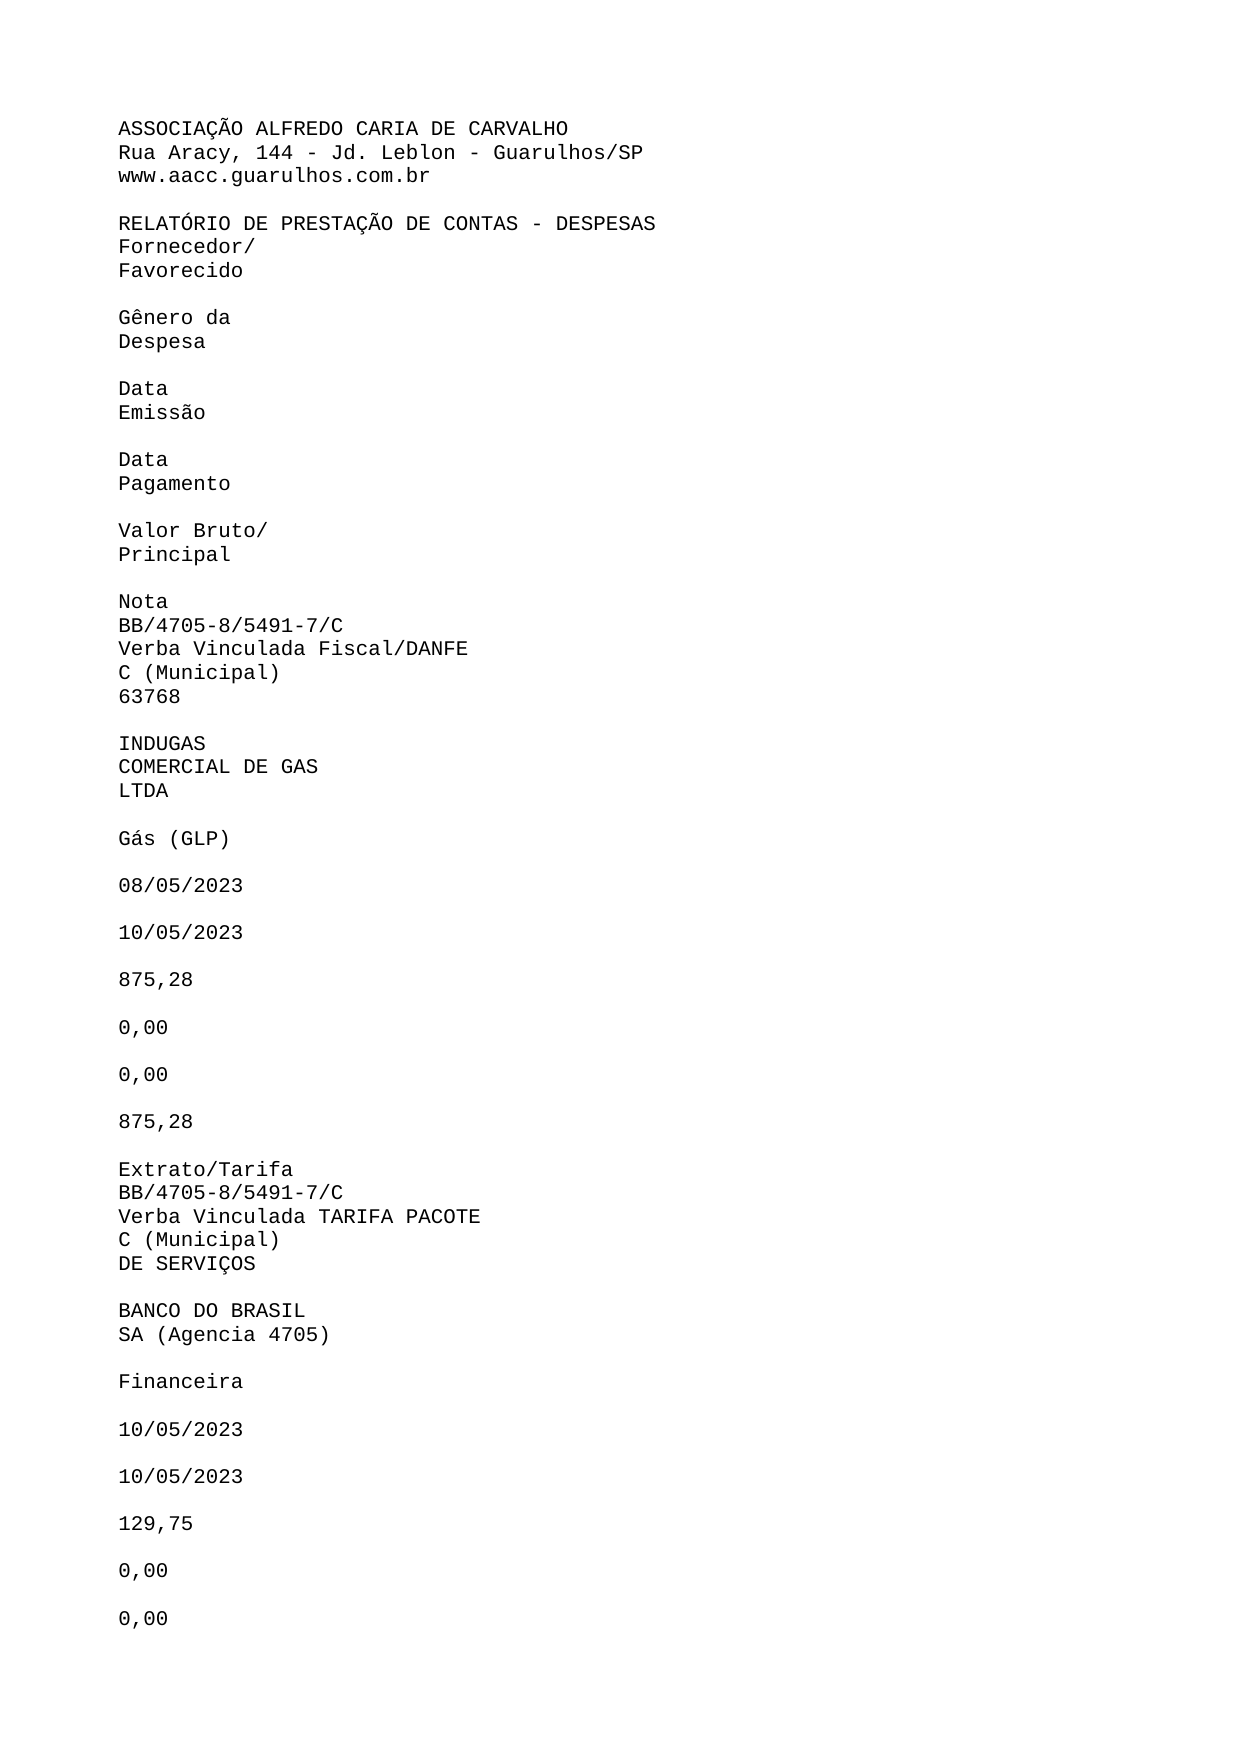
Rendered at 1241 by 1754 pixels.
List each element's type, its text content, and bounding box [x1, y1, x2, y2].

text BB/4705-8/5491-7/C [118, 1182, 1122, 1206]
text 875,28 [118, 1111, 1122, 1135]
text Favorecido [118, 260, 1122, 284]
text C (Municipal) [118, 662, 1122, 686]
text Rua Aracy, 144 - Jd. Leblon - Guarulhos/SP [118, 142, 1122, 165]
text 0,00 [118, 1017, 1122, 1040]
text Emissão [118, 402, 1122, 426]
text 10/05/2023 [118, 1466, 1122, 1489]
text Extrato/Tarifa [118, 1158, 1122, 1182]
text RELATÓRIO DE PRESTAÇÃO DE CONTAS - DESPESAS [118, 213, 1122, 236]
text 129,75 [118, 1513, 1122, 1537]
text 0,00 [118, 1608, 1122, 1631]
text Despesa [118, 331, 1122, 354]
text BANCO DO BRASIL [118, 1300, 1122, 1324]
text ASSOCIAÇÃO ALFREDO CARIA DE CARVALHO [118, 118, 1122, 142]
text Data [118, 449, 1122, 473]
text Data [118, 378, 1122, 402]
text 08/05/2023 [118, 875, 1122, 898]
text Gênero da [118, 307, 1122, 331]
text Principal [118, 544, 1122, 567]
text Fornecedor/ [118, 236, 1122, 260]
text 0,00 [118, 1561, 1122, 1584]
text C (Municipal) [118, 1229, 1122, 1253]
text 10/05/2023 [118, 1419, 1122, 1442]
text Nota [118, 591, 1122, 615]
text 0,00 [118, 1064, 1122, 1088]
text 63768 [118, 686, 1122, 709]
text LTDA [118, 780, 1122, 804]
text SA (Agencia 4705) [118, 1324, 1122, 1348]
text Gás (GLP) [118, 827, 1122, 851]
text DE SERVIÇOS [118, 1253, 1122, 1277]
text 10/05/2023 [118, 922, 1122, 946]
text Financeira [118, 1371, 1122, 1395]
text Verba Vinculada Fiscal/DANFE [118, 638, 1122, 662]
text INDUGAS [118, 733, 1122, 757]
text COMERCIAL DE GAS [118, 757, 1122, 780]
text www.aacc.guarulhos.com.br [118, 165, 1122, 189]
text Pagamento [118, 473, 1122, 496]
text 875,28 [118, 969, 1122, 993]
text Valor Bruto/ [118, 520, 1122, 544]
text Verba Vinculada TARIFA PACOTE [118, 1206, 1122, 1229]
text BB/4705-8/5491-7/C [118, 615, 1122, 638]
